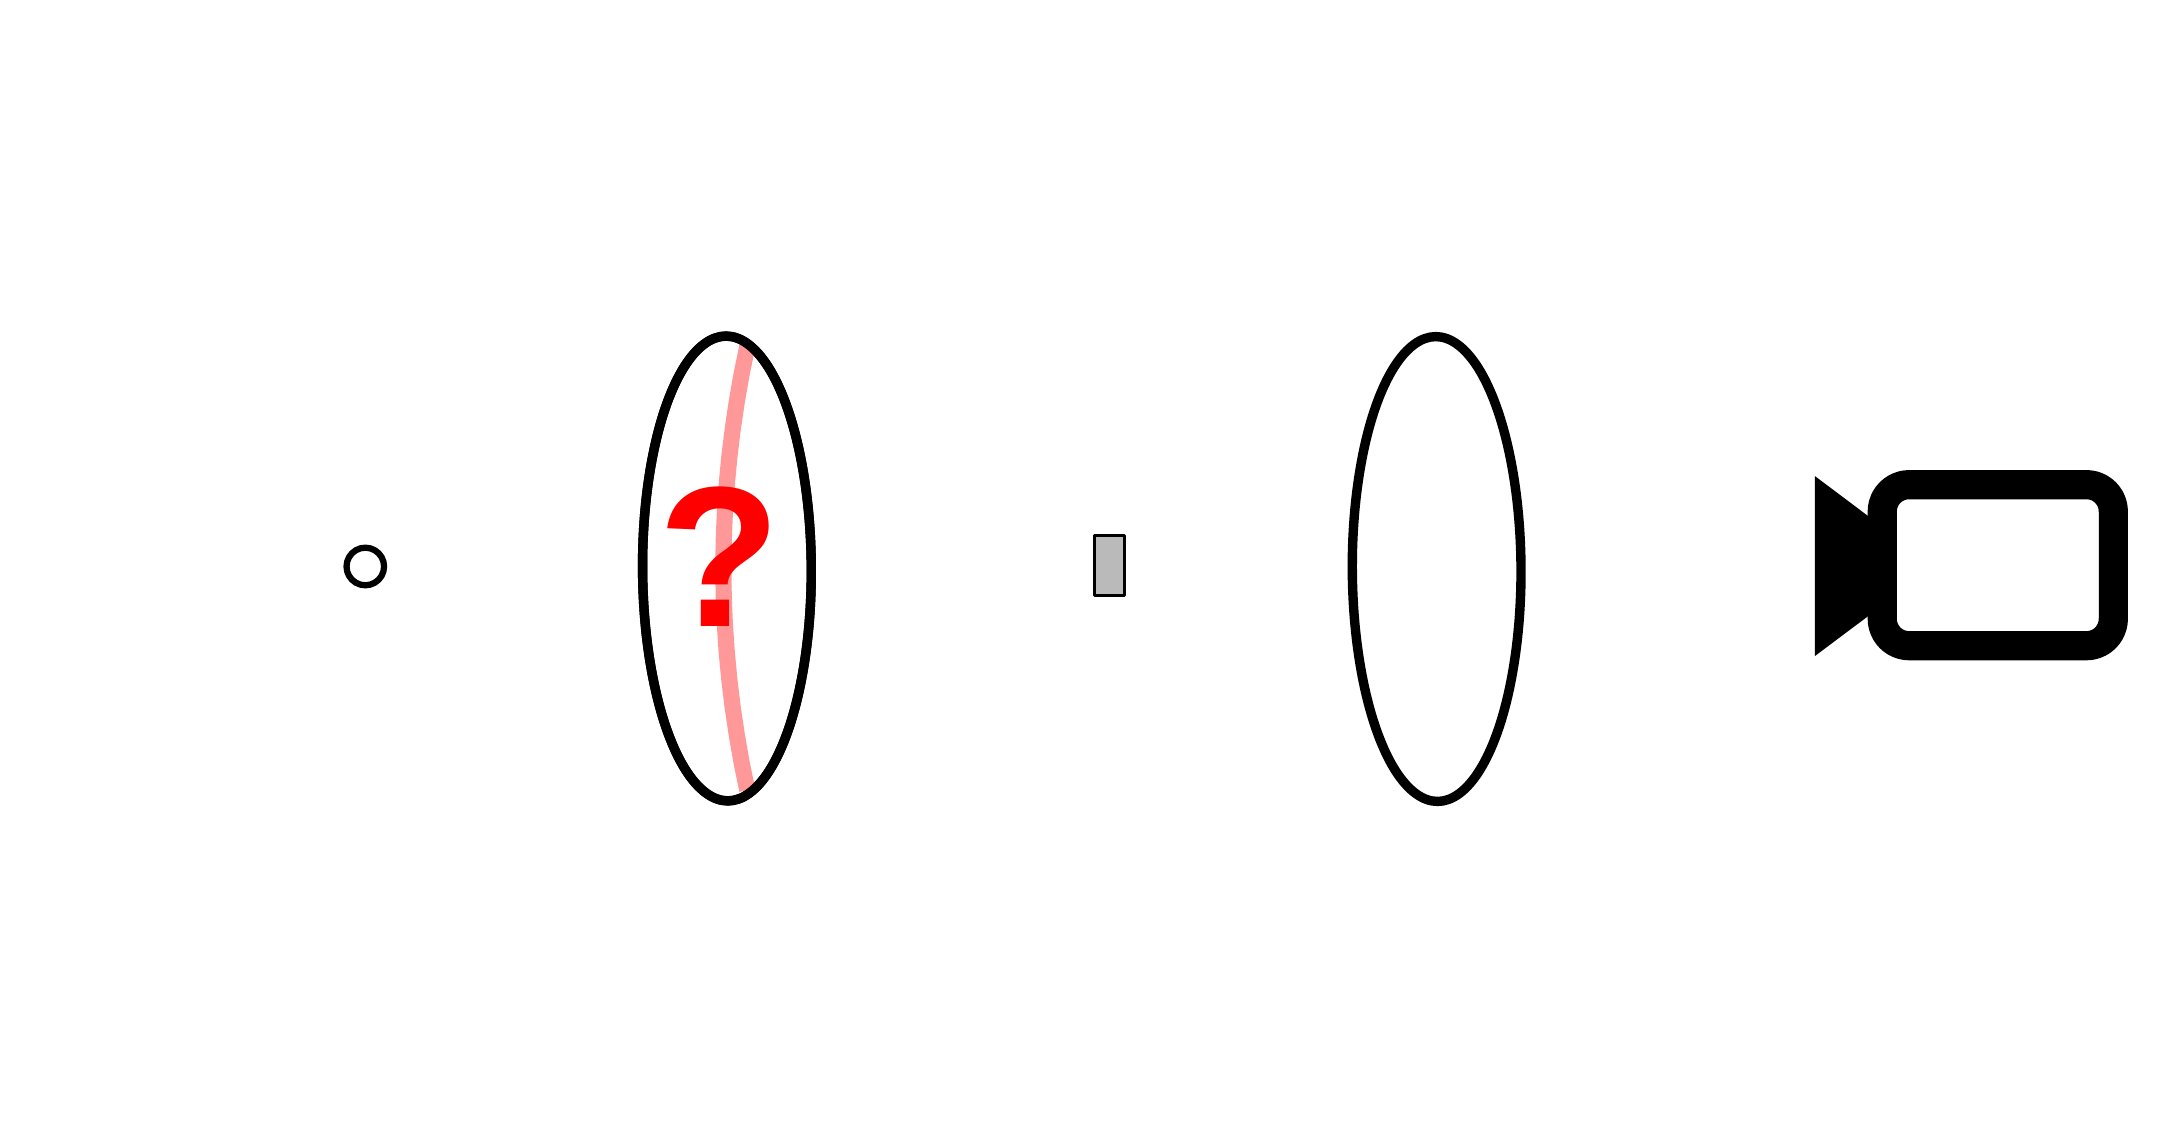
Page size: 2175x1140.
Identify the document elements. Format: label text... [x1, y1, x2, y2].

text_box [658, 677, 796, 796]
text_box ? [615, 438, 826, 677]
text_box [662, 341, 791, 438]
text_box [715, 0, 1747, 1140]
text_box [1814, 476, 1875, 657]
text_box [1882, 484, 2114, 646]
